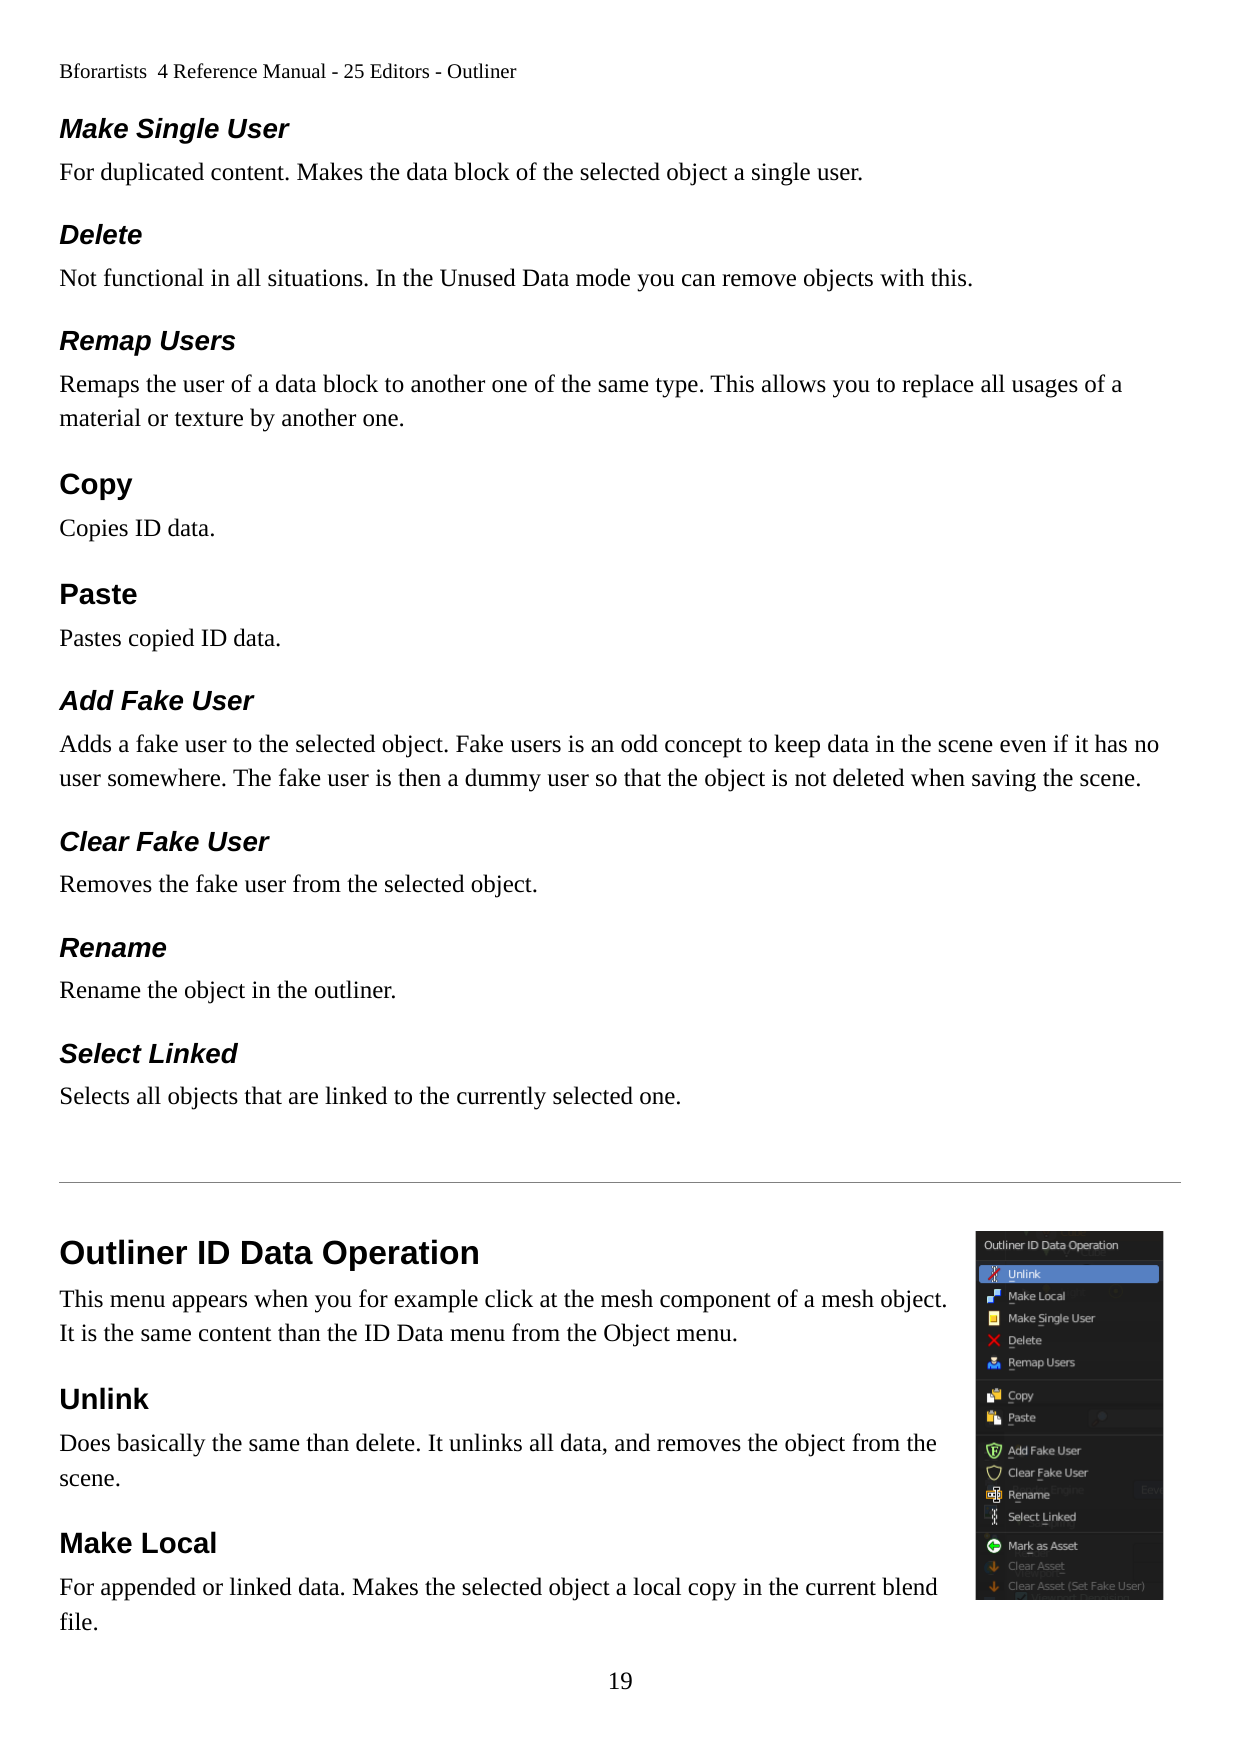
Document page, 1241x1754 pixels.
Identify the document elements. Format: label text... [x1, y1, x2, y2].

subtitle Unlink [59, 1382, 975, 1416]
text Rename the object in the outliner. [59, 975, 1181, 1004]
subtitle Select Linked [59, 1037, 1181, 1069]
text Does basically the same than delete. It unlinks all data, and removes the object from the scene. [59, 1428, 975, 1491]
text Not functional in all situations. In the Unused Data mode you can remove objects with this. [59, 263, 1181, 292]
text Selects all objects that are linked to the currently selected one. [59, 1081, 1181, 1110]
text Copies ID data. [59, 513, 1181, 542]
text Pastes copied ID data. [59, 623, 1181, 652]
subtitle Rename [59, 931, 1181, 963]
subtitle [1164, 1382, 1181, 1416]
subtitle Remap Users [59, 324, 1181, 356]
subtitle Make Local [59, 1526, 975, 1560]
subtitle Clear Fake User [59, 825, 1181, 857]
picture [975, 1231, 1164, 1600]
subtitle Add Fake User [59, 685, 1181, 717]
text Removes the fake user from the selected object. [59, 869, 1181, 898]
text Remaps the user of a data block to another one of the same type. This allows you to replace all usages of a material or texture by another one. [59, 369, 1181, 432]
subtitle [1164, 1233, 1181, 1271]
subtitle Outliner ID Data Operation [59, 1233, 975, 1271]
text Adds a fake user to the selected object. Fake users is an odd concept to keep data in the scene even if it has no user somewhere. The fake user is then a dummy user so that the object is not deleted when saving the scene. [59, 729, 1181, 792]
subtitle [1164, 1526, 1181, 1560]
subtitle Paste [59, 577, 1181, 611]
text For appended or linked data. Makes the selected object a local copy in the current blend file. [59, 1572, 1181, 1636]
text This menu appears when you for example click at the mesh component of a mesh object. It is the same content than the ID Data menu from the Object menu. [59, 1284, 975, 1347]
subtitle Copy [59, 467, 1181, 501]
subtitle Delete [59, 218, 1181, 250]
subtitle Make Single User [59, 113, 1181, 144]
text For duplicated content. Makes the data block of the selected object a single user. [59, 157, 1181, 186]
